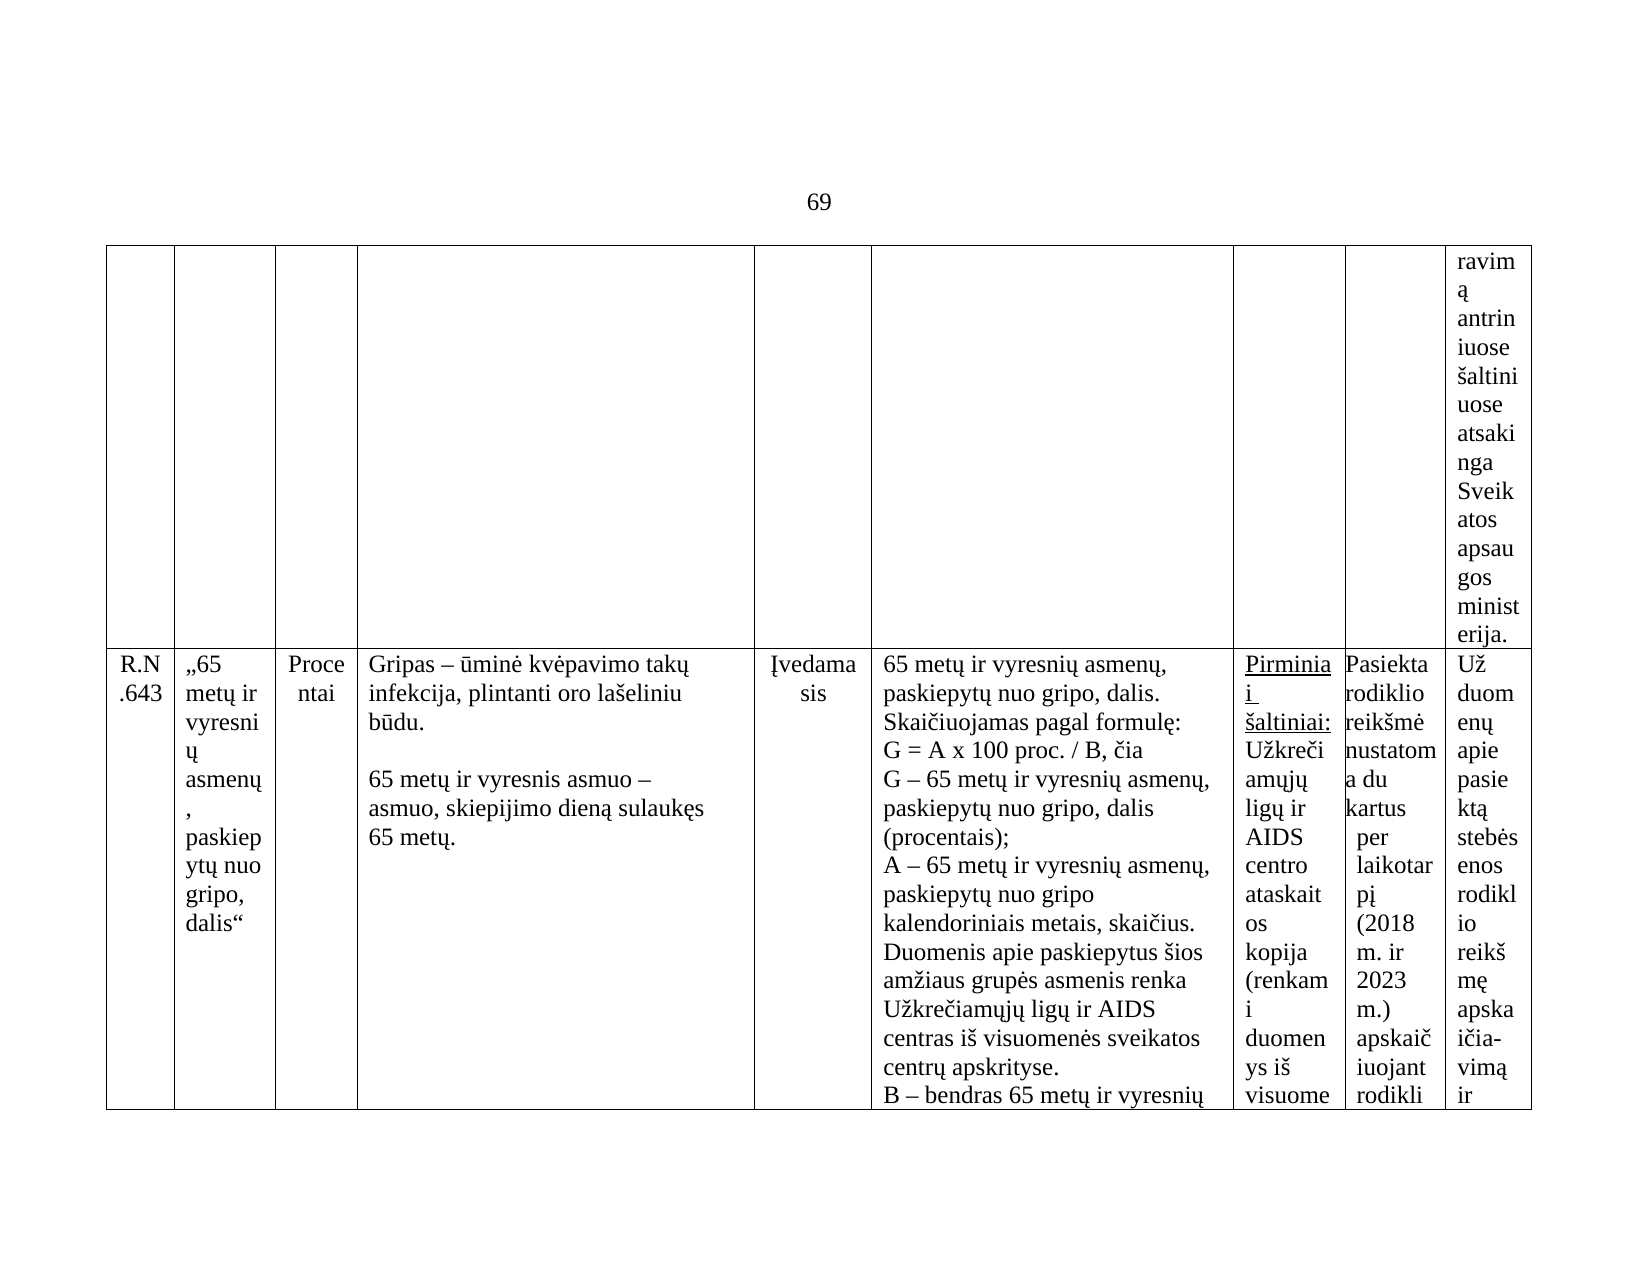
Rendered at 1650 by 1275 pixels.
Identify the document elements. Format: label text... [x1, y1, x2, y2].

table_cell [872, 246, 1233, 648]
table_cell ravimą antriniuose šaltiniuose atsakinga Sveikatos apsaugos ministerija. [1446, 246, 1531, 648]
table_cell [175, 246, 275, 648]
table_cell Už duomenų apie pasiektą stebėsenos rodiklio reikšmę apskaičia-vimą ir [1446, 649, 1531, 1109]
table_cell R.N.643 [107, 649, 174, 1109]
table_cell [1346, 246, 1445, 648]
table_cell [358, 246, 754, 648]
table_cell Pirminiai šaltiniai: Užkrečiamųjų ligų ir AIDS centro ataskaitos kopija (renkami duomenys iš visuome [1234, 649, 1345, 1109]
table_cell Pasiekta rodiklio reikšmė nustatoma du kartus per laikotarpį (2018 m. ir 2023 m.) apskaičiuojant rodikli [1346, 649, 1445, 1109]
table_cell „65 metų ir vyresnių asmenų, paskiepytų nuo gripo, dalis“ [175, 649, 275, 1109]
table_cell Įvedamasis [755, 649, 871, 1109]
table_cell Procentai [276, 649, 357, 1109]
table_cell [276, 246, 357, 648]
table_cell Gripas – ūminė kvėpavimo takų infekcija, plintanti oro lašeliniu būdu. 65 metų ir vyresnis asmuo – asmuo, skiepijimo dieną sulaukęs 65 metų. [358, 649, 754, 1109]
table_cell [755, 246, 871, 648]
table_cell [107, 246, 174, 648]
table_cell 65 metų ir vyresnių asmenų, paskiepytų nuo gripo, dalis. Skaičiuojamas pagal formulę: G = A x 100 proc. / B, čia G – 65 metų ir vyresnių asmenų, paskiepytų nuo gripo, dalis (procentais); A – 65 metų ir vyresnių asmenų, paskiepytų nuo gripo kalendoriniais metais, skaičius. Duomenis apie paskiepytus šios amžiaus grupės asmenis renka Užkrečiamųjų ligų ir AIDS centras iš visuomenės sveikatos centrų apskrityse. B – bendras 65 metų ir vyresnių [872, 649, 1233, 1109]
table_cell [1234, 246, 1345, 648]
